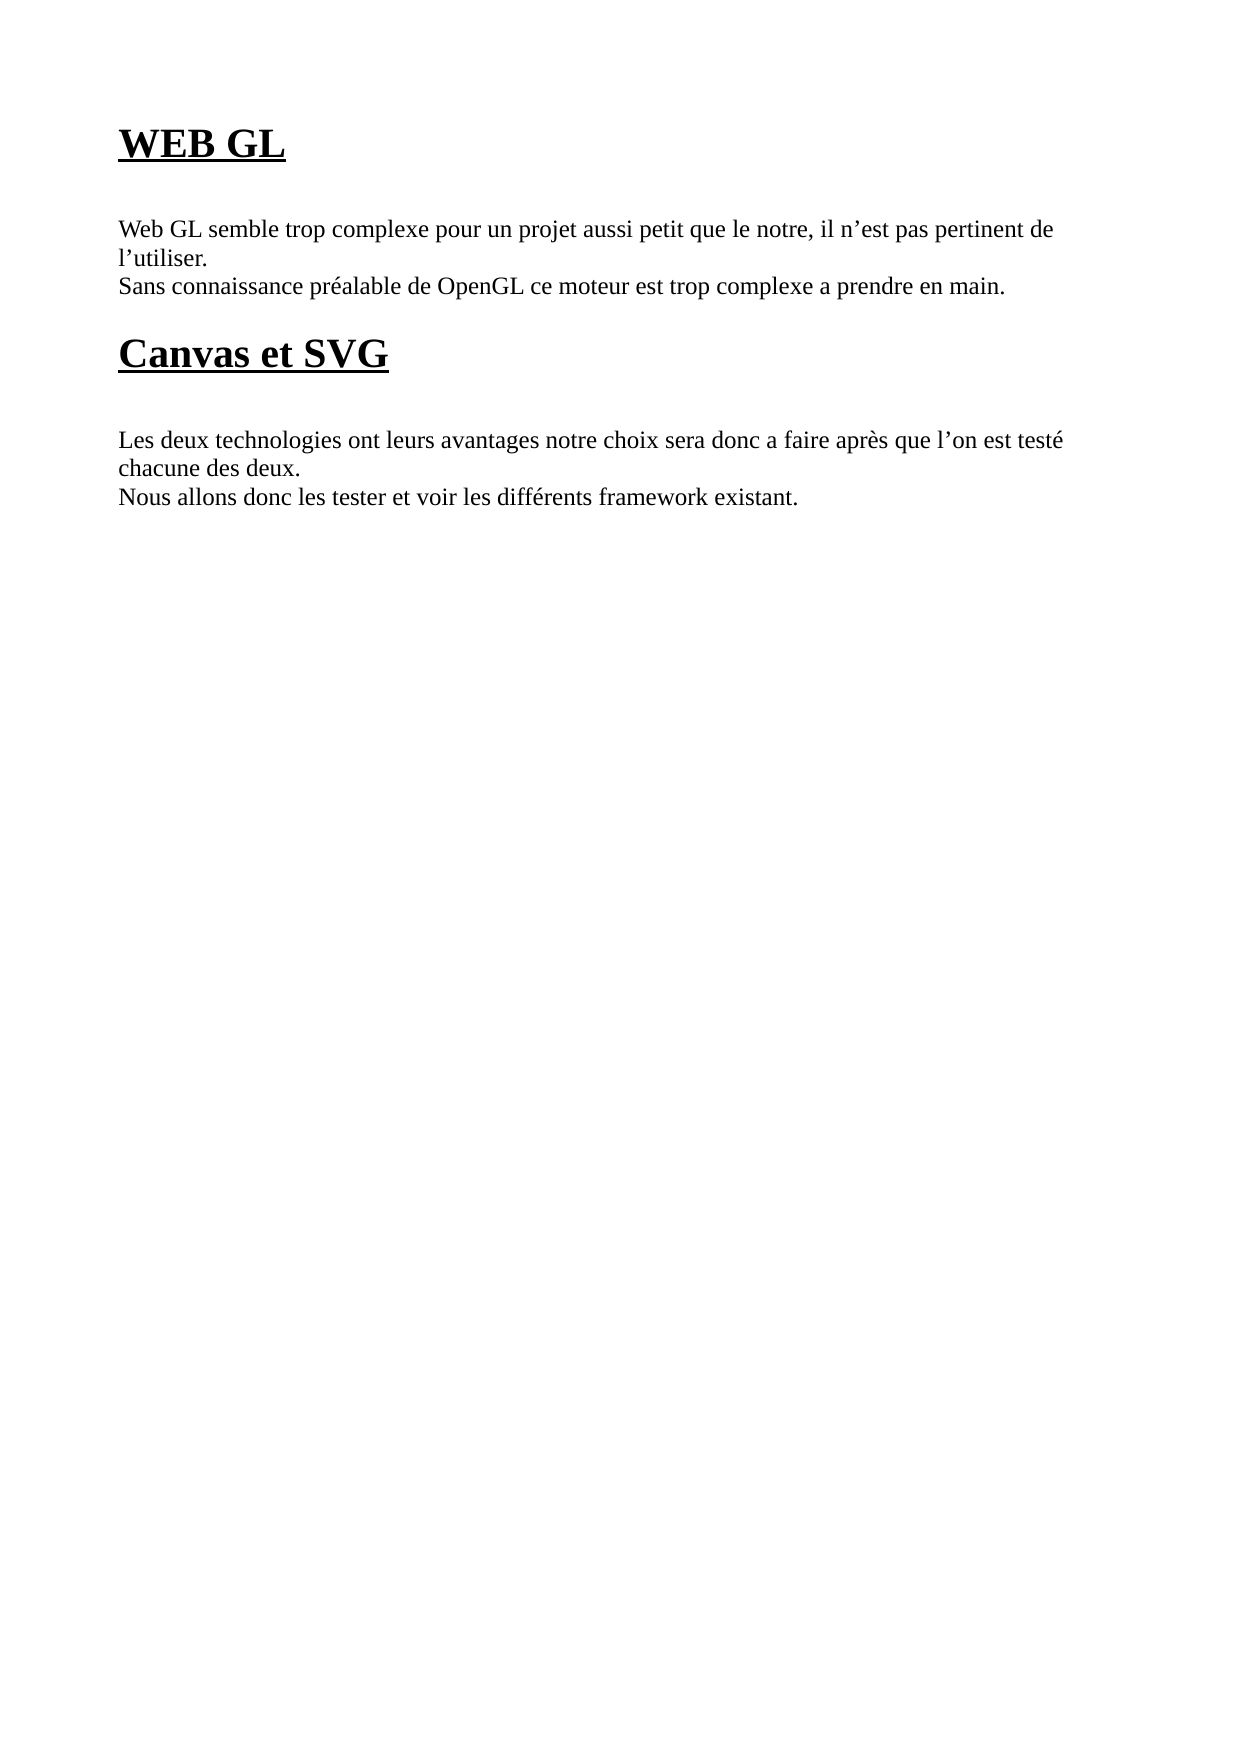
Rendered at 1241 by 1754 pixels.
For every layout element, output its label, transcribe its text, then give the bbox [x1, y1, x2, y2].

text Nous allons donc les tester et voir les différents framework existant. [118, 482, 1122, 511]
text Les deux technologies ont leurs avantages notre choix sera donc a faire après que l’on est testé chacune des deux. [118, 425, 1122, 482]
text Sans connaissance préalable de OpenGL ce moteur est trop complexe a prendre en main. [118, 271, 1122, 300]
text WEB GL [118, 118, 1122, 166]
text Canvas et SVG [118, 329, 1122, 377]
text Web GL semble trop complexe pour un projet aussi petit que le notre, il n’est pas pertinent de l’utiliser. [118, 214, 1122, 271]
